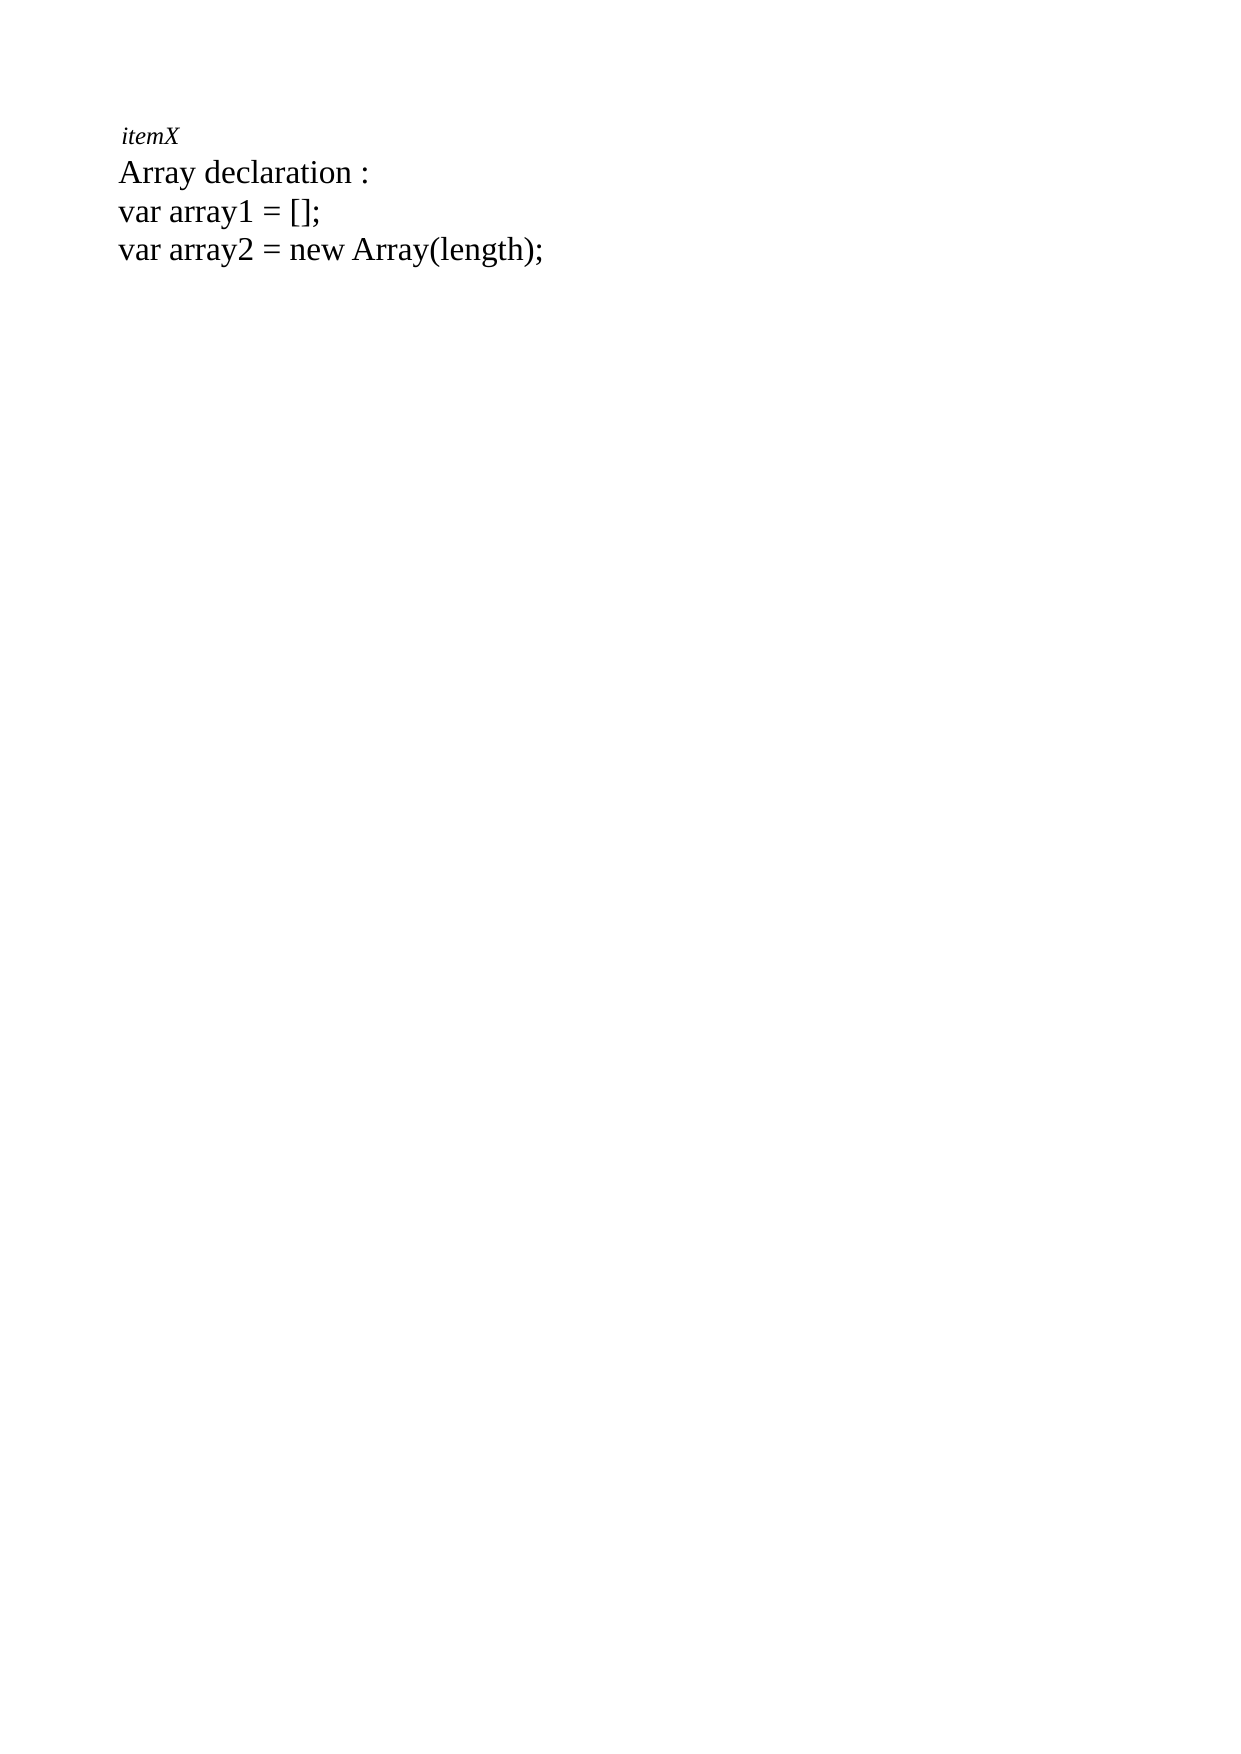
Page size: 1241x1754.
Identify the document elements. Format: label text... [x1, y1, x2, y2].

table_cell itemX [118, 118, 268, 153]
table_cell [268, 118, 1122, 153]
text var array2 = new Array(length); [118, 229, 1122, 268]
text Array declaration : [118, 153, 1122, 191]
text var array1 = []; [118, 191, 1122, 229]
